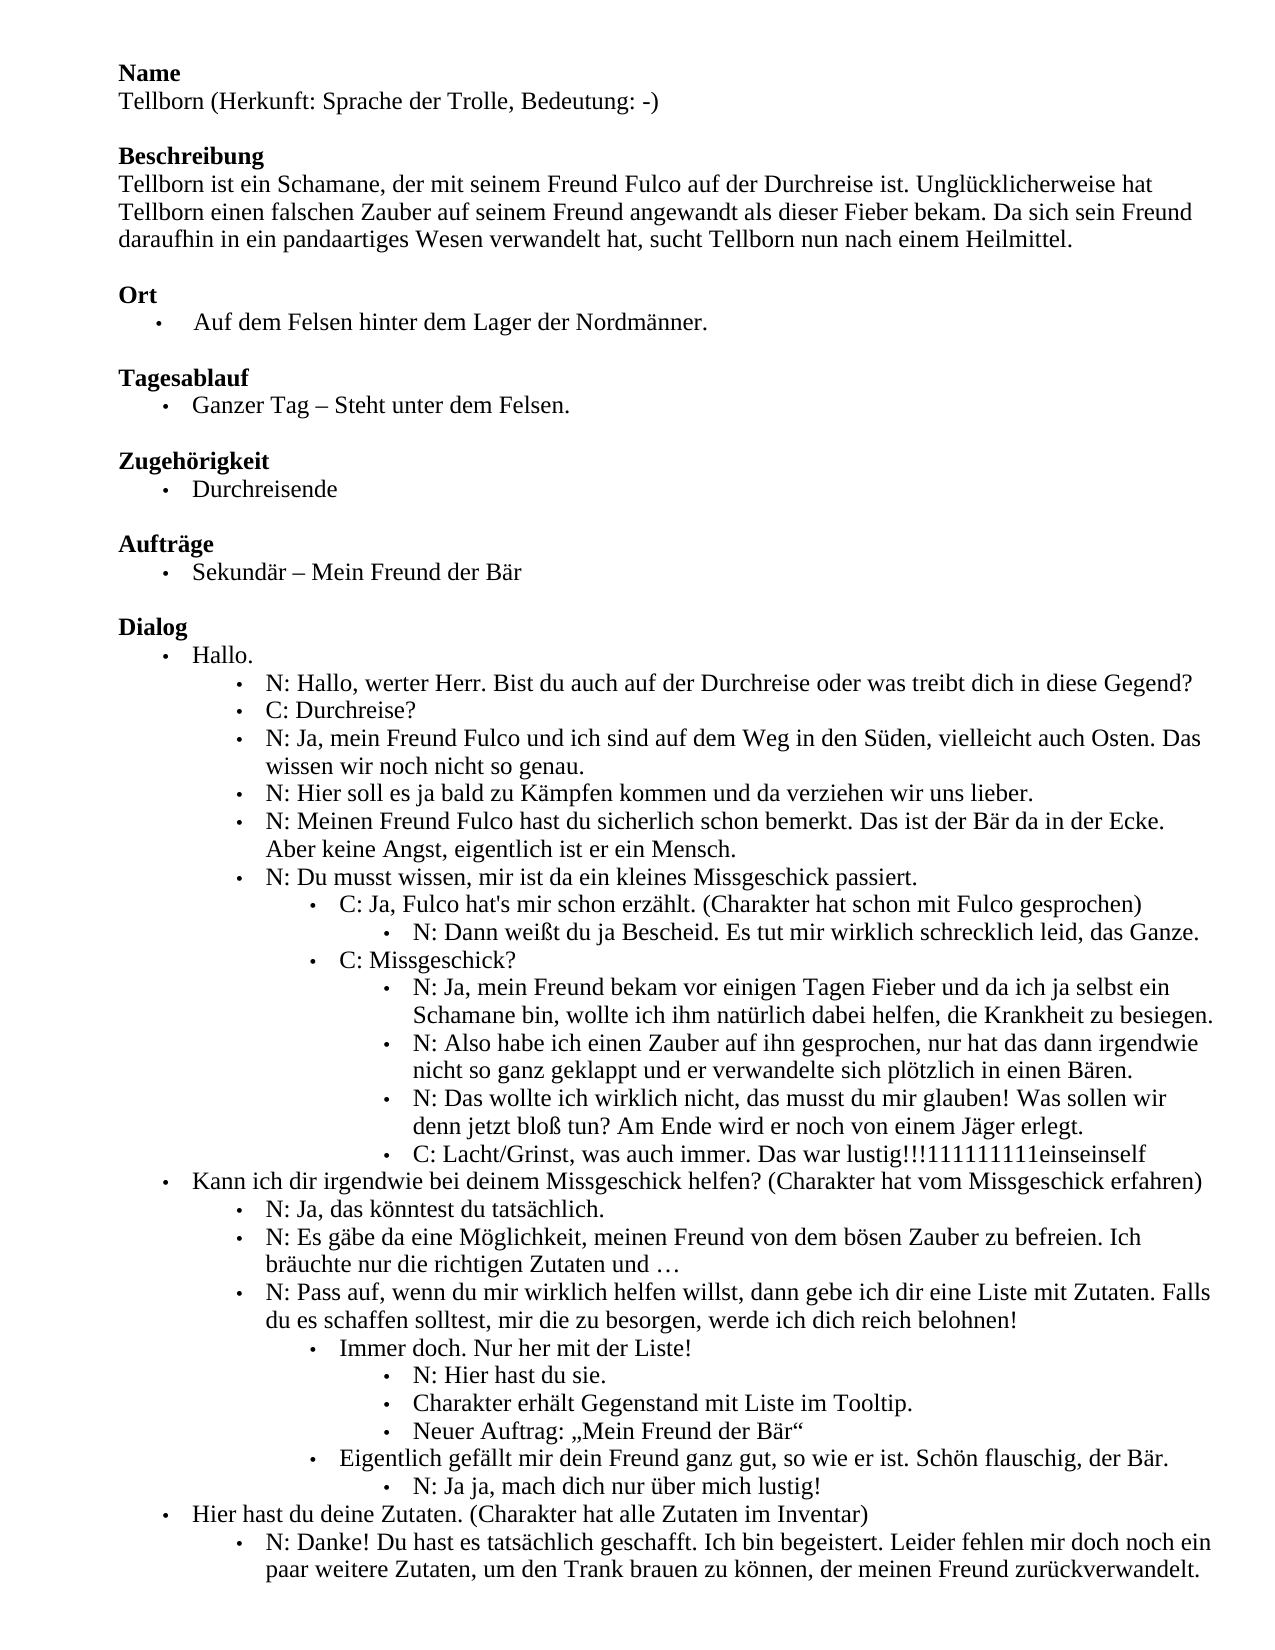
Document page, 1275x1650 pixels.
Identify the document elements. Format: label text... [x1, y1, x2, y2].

list Hier hast du deine Zutaten. (Charakter hat alle Zutaten im Inventar) [162, 1500, 1216, 1528]
text Zugehörigkeit [118, 419, 1216, 475]
text Tagesablauf [118, 336, 1216, 392]
list Durchreisende [162, 475, 1216, 502]
list Immer doch. Nur her mit der Liste! [309, 1334, 1216, 1361]
list Neuer Auftrag: „Mein Freund der Bär“ [383, 1417, 1216, 1444]
list N: Dann weißt du ja Bescheid. Es tut mir wirklich schrecklich leid, das Ganze. [383, 918, 1216, 946]
list Ganzer Tag – Steht unter dem Felsen. [162, 392, 1216, 419]
list N: Es gäbe da eine Möglichkeit, meinen Freund von dem bösen Zauber zu befreien. Ich bräuchte nur die richtigen Zutaten und … [236, 1223, 1216, 1278]
list Charakter erhält Gegenstand mit Liste im Tooltip. [383, 1389, 1216, 1417]
list Hallo. [162, 641, 1216, 669]
list N: Das wollte ich wirklich nicht, das musst du mir glauben! Was sollen wir denn jetzt bloß tun? Am Ende wird er noch von einem Jäger erlegt. [383, 1084, 1216, 1140]
list N: Ja, mein Freund Fulco und ich sind auf dem Weg in den Süden, vielleicht auch Osten. Das wissen wir noch nicht so genau. [236, 724, 1216, 779]
list C: Durchreise? [236, 696, 1216, 724]
list N: Ja, mein Freund bekam vor einigen Tagen Fieber und da ich ja selbst ein Schamane bin, wollte ich ihm natürlich dabei helfen, die Krankheit zu besiegen. [383, 973, 1216, 1029]
list C: Ja, Fulco hat's mir schon erzählt. (Charakter hat schon mit Fulco gesprochen) [309, 890, 1216, 918]
text Aufträge [118, 502, 1216, 558]
list N: Pass auf, wenn du mir wirklich helfen willst, dann gebe ich dir eine Liste mit Zutaten. Falls du es schaffen solltest, mir die zu besorgen, werde ich dich reich belohnen! [236, 1278, 1216, 1334]
list N: Danke! Du hast es tatsächlich geschafft. Ich bin begeistert. Leider fehlen mir doch noch ein paar weitere Zutaten, um den Trank brauen zu können, der meinen Freund zurückverwandelt. [236, 1528, 1216, 1583]
list N: Hier hast du sie. [383, 1361, 1216, 1389]
list N: Ja ja, mach dich nur über mich lustig! [383, 1472, 1216, 1500]
list N: Ja, das könntest du tatsächlich. [236, 1195, 1216, 1223]
list Kann ich dir irgendwie bei deinem Missgeschick helfen? (Charakter hat vom Missgeschick erfahren) [162, 1167, 1216, 1195]
text Name [118, 59, 1216, 87]
text Tellborn (Herkunft: Sprache der Trolle, Bedeutung: -) Beschreibung Tellborn ist ein Schamane, der mit seinem Freund Fulco auf der Durchreise ist. Unglücklicherweise hat Tellborn einen falschen Zauber auf seinem Freund angewandt als dieser Fieber bekam. Da sich sein Freund daraufhin in ein pandaartiges Wesen verwandelt hat, sucht Tellborn nun nach einem Heilmittel. Ort [118, 87, 1216, 308]
list Eigentlich gefällt mir dein Freund ganz gut, so wie er ist. Schön flauschig, der Bär. [309, 1444, 1216, 1472]
list N: Meinen Freund Fulco hast du sicherlich schon bemerkt. Das ist der Bär da in der Ecke. Aber keine Angst, eigentlich ist er ein Mensch. [236, 807, 1216, 863]
list N: Hallo, werter Herr. Bist du auch auf der Durchreise oder was treibt dich in diese Gegend? [236, 669, 1216, 696]
list C: Missgeschick? [309, 946, 1216, 973]
list Sekundär – Mein Freund der Bär [162, 558, 1216, 586]
list C: Lacht/Grinst, was auch immer. Das war lustig!!!111111111einseinself [383, 1140, 1216, 1167]
list N: Also habe ich einen Zauber auf ihn gesprochen, nur hat das dann irgendwie nicht so ganz geklappt und er verwandelte sich plötzlich in einen Bären. [383, 1029, 1216, 1084]
list Auf dem Felsen hinter dem Lager der Nordmänner. [156, 308, 1216, 336]
list N: Hier soll es ja bald zu Kämpfen kommen und da verziehen wir uns lieber. [236, 779, 1216, 807]
text Dialog [118, 586, 1216, 641]
list N: Du musst wissen, mir ist da ein kleines Missgeschick passiert. [236, 863, 1216, 890]
